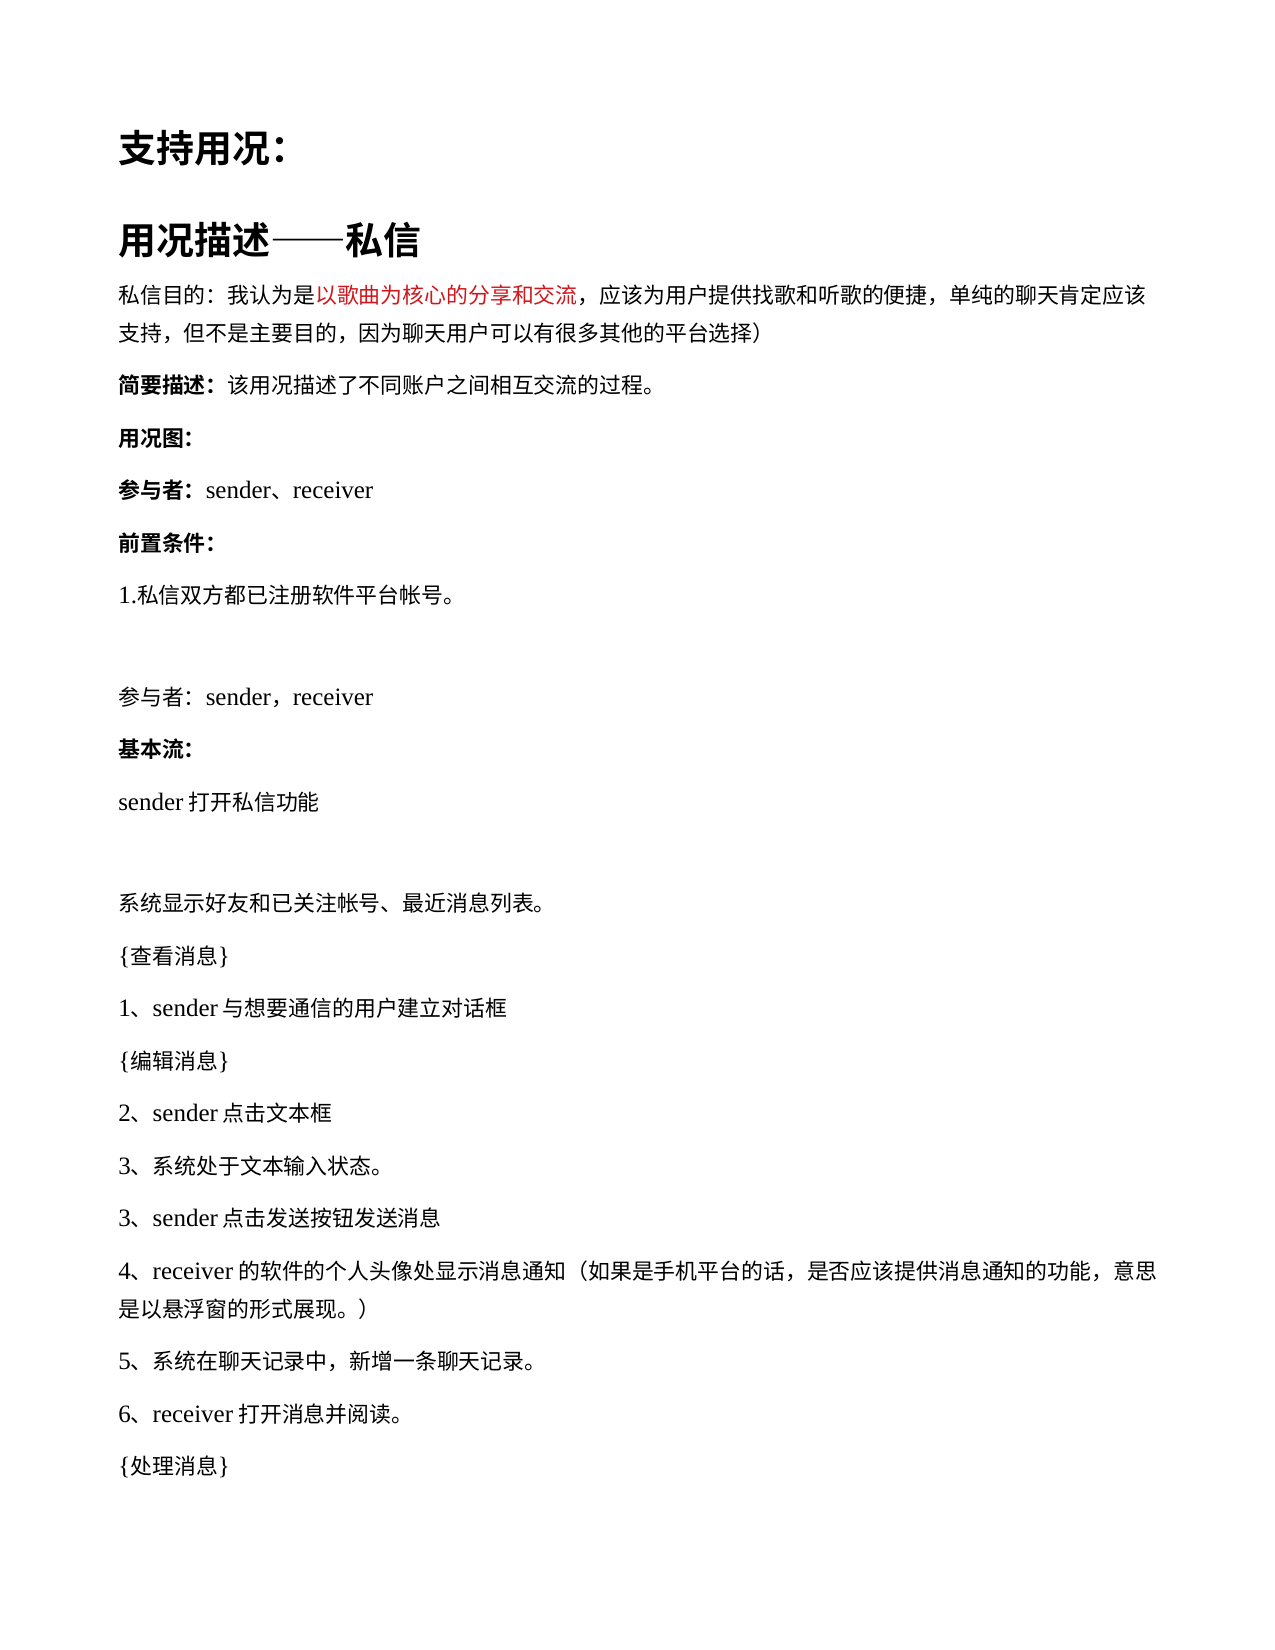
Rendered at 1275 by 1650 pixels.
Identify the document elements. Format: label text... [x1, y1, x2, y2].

text 5、系统在聊天记录中，新增一条聊天记录。 [118, 1344, 1157, 1376]
text 3、sender点击发送按钮发送消息 [118, 1201, 1157, 1233]
text 系统显示好友和已关注帐号、最近消息列表。 [118, 886, 1157, 918]
text 基本流： [118, 732, 1157, 764]
subtitle 用况描述——私信 [118, 211, 1157, 265]
text 2、sender点击文本框 [118, 1096, 1157, 1128]
text 1、sender与想要通信的用户建立对话框 [118, 991, 1157, 1023]
text {处理消息} [118, 1449, 1157, 1481]
text 1.私信双方都已注册软件平台帐号。 [118, 578, 1157, 610]
text 简要描述：该用况描述了不同账户之间相互交流的过程。 [118, 368, 1157, 400]
text 4、receiver的软件的个人头像处显示消息通知（如果是手机平台的话，是否应该提供消息通知的功能，意思是以悬浮窗的形式展现。） [118, 1254, 1157, 1323]
text {编辑消息} [118, 1044, 1157, 1076]
text 3、系统处于文本输入状态。 [118, 1149, 1157, 1181]
text 前置条件： [118, 526, 1157, 557]
text 用况图： [118, 421, 1157, 452]
text 参与者：sender、receiver [118, 473, 1157, 505]
text {查看消息} [118, 939, 1157, 971]
text 私信目的：我认为是以歌曲为核心的分享和交流，应该为用户提供找歌和听歌的便捷，单纯的聊天肯定应该支持，但不是主要目的，因为聊天用户可以有很多其他的平台选择） [118, 278, 1157, 347]
text sender打开私信功能 [118, 785, 1157, 817]
text 6、receiver打开消息并阅读。 [118, 1397, 1157, 1428]
text 参与者：sender，receiver [118, 680, 1157, 712]
subtitle 支持用况： [118, 118, 1157, 173]
